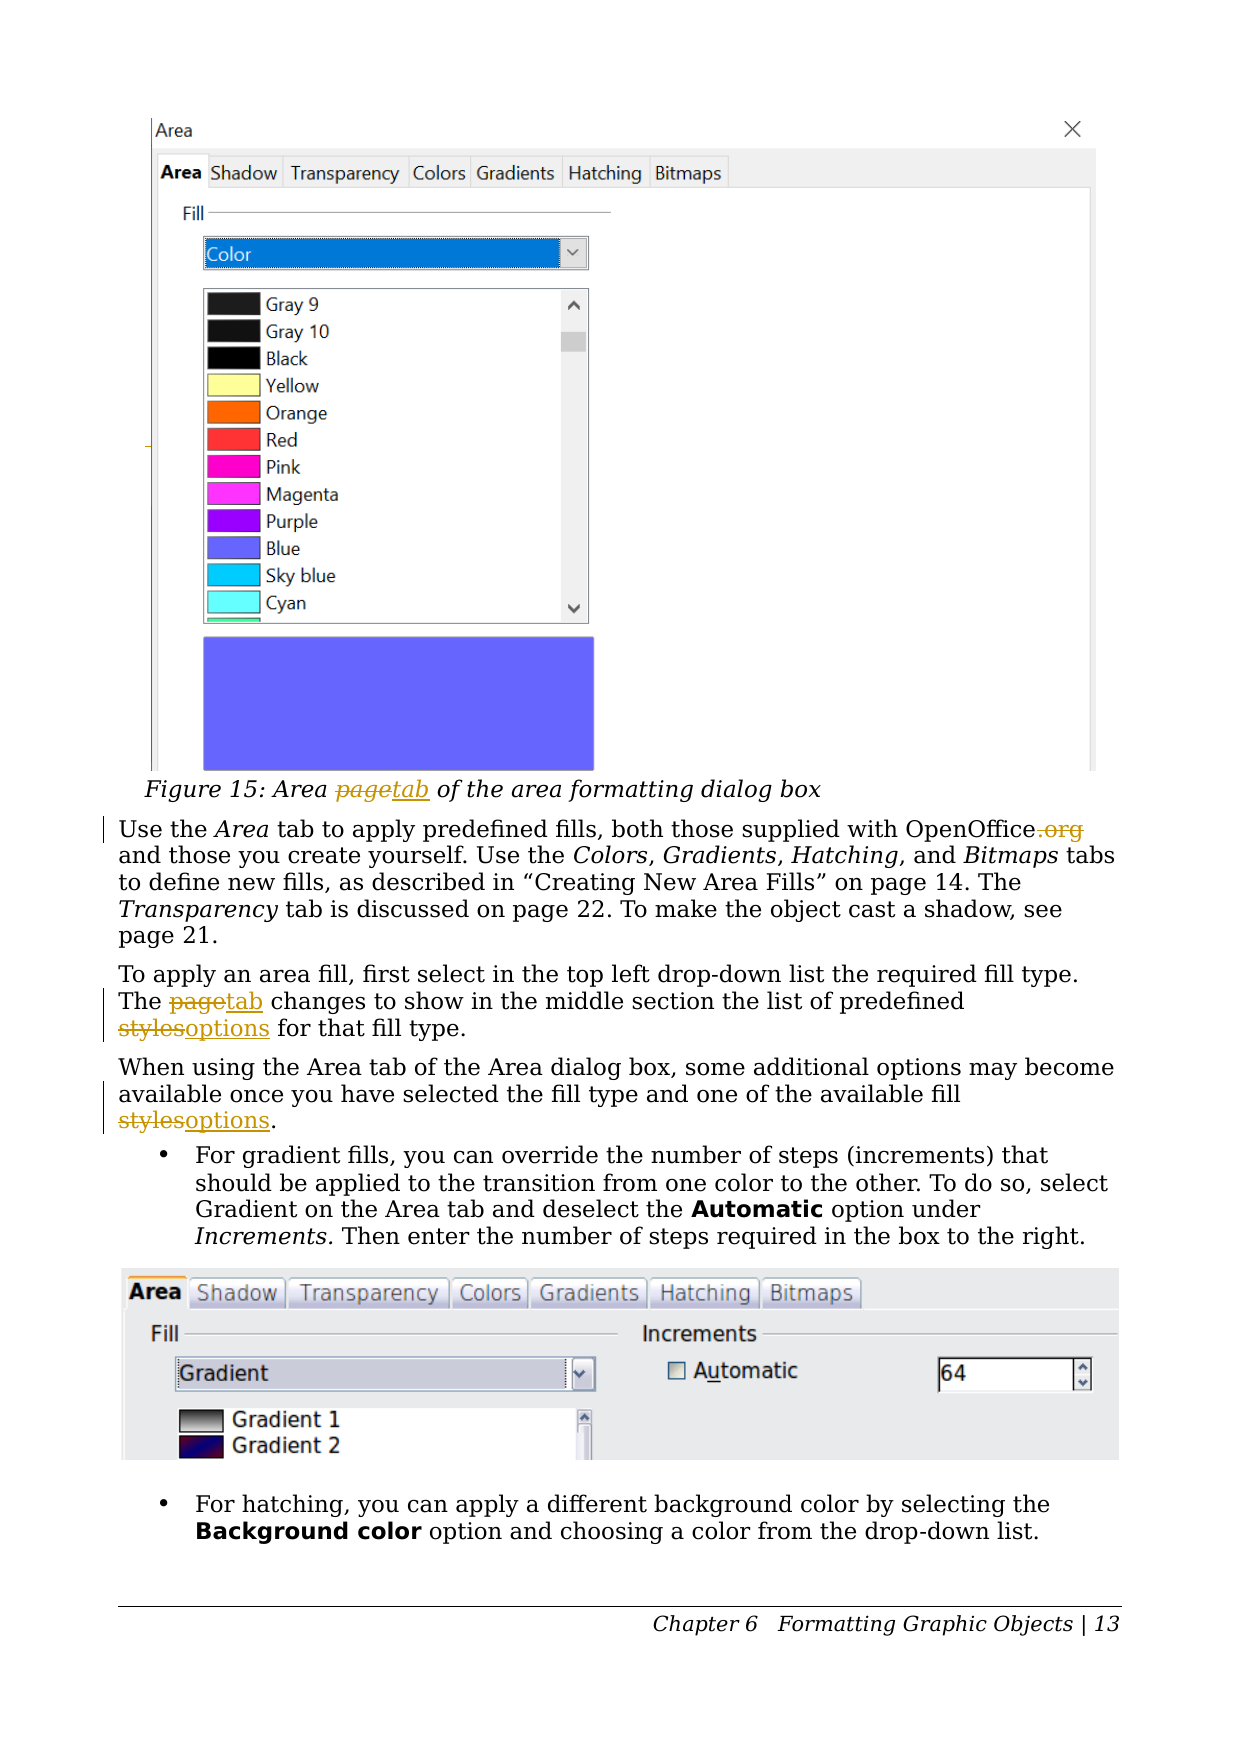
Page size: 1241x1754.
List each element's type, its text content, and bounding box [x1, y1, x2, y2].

picture [151, 118, 1096, 771]
picture [121, 1268, 1119, 1460]
list For hatching, you can apply a different background color by selecting the Background color option and choosing a color from the drop‑down list. [156, 1489, 1122, 1545]
text To apply an area fill, first select in the top left drop-down list the required fill type. The tab changes to show in the middle section the list of predefined options for that fill type. [118, 962, 1122, 1042]
list For gradient fills, you can override the number of steps (increments) that should be applied to the transition from one color to the other. To do so, select Gradient on the Area tab and deselect the Automatic option under Increments. Then enter the number of steps required in the box to the right. [156, 1141, 1122, 1250]
list When using the Area tab of the Area dialog box, some additional options may become available once you have selected the fill type and one of the available fill options. [118, 1054, 1122, 1134]
text Use the Area tab to apply predefined fills, both those supplied with OpenOffice and those you create yourself. Use the Colors, Gradients, Hatching, and Bitmaps tabs to define new fills, as described in “Creating New Area Fills” on page 14. The Transparency tab is discussed on page 22. To make the object cast a shadow, see page 21. [118, 816, 1122, 949]
text Figure 15: Area tab of the area formatting dialog box [144, 777, 1096, 803]
